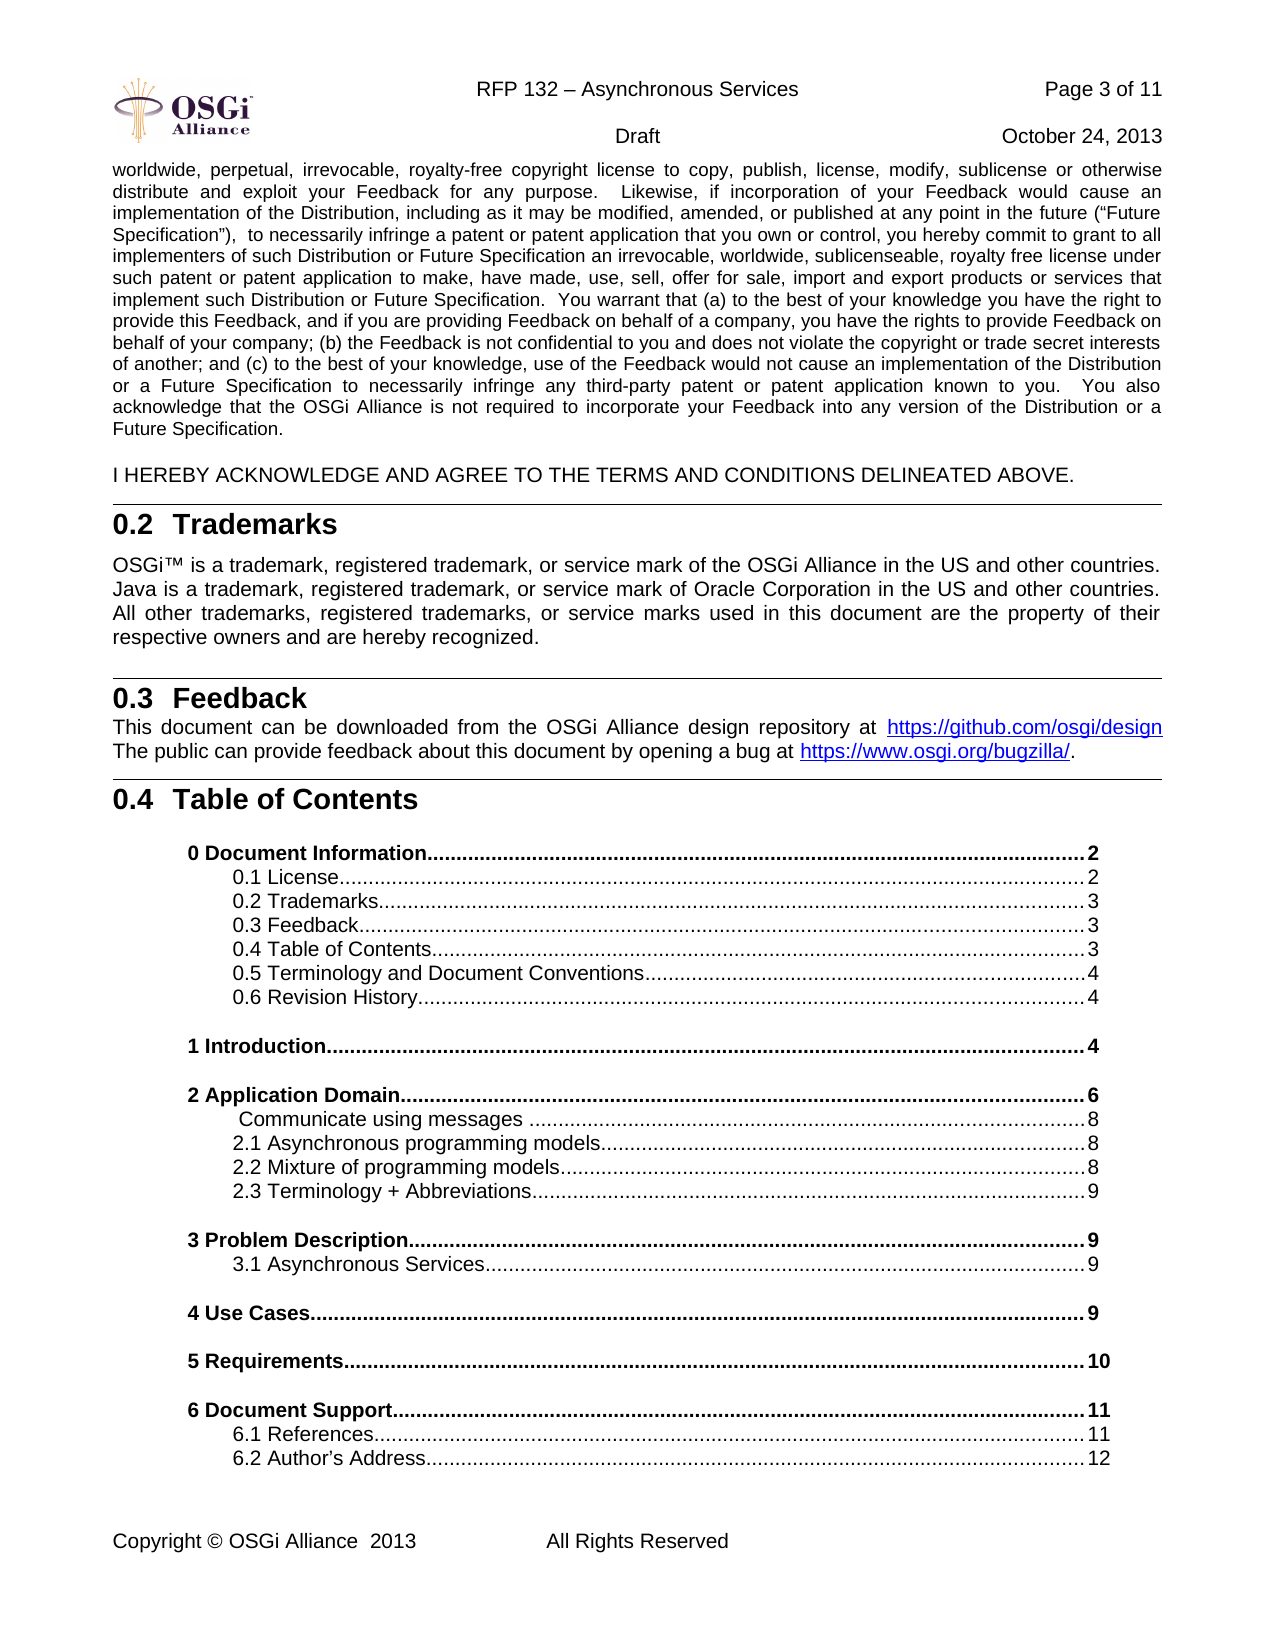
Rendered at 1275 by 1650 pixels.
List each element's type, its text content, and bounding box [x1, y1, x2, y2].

text 2 Application Domain 6 [187, 1083, 1162, 1107]
subtitle Trademarks [112, 505, 1162, 541]
text 3.1 Asynchronous Services 9 [232, 1251, 1162, 1275]
text 6.1 References 11 [232, 1422, 1162, 1446]
text OSGi™ is a trademark, registered trademark, or service mark of the OSGi Alliance in the US and other countries. Java is a trademark, registered trademark, or service mark of Oracle Corporation in the US and other countries. All other trademarks, registered trademarks, or service marks used in this document are the property of their respective owners and are hereby recognized. [112, 553, 1162, 649]
text I HEREBY ACKNOWLEDGE AND AGREE TO THE TERMS AND CONDITIONS DELINEATED ABOVE. [112, 463, 1162, 487]
text 2.1 Asynchronous programming models 8 [232, 1131, 1162, 1154]
picture [114, 78, 254, 143]
text 1 Introduction 4 [187, 1034, 1162, 1058]
text 0.3 Feedback 3 [232, 913, 1162, 937]
text 5 Requirements 10 [187, 1349, 1162, 1373]
text 0.2 Trademarks 3 [232, 889, 1162, 913]
text worldwide, perpetual, irrevocable, royalty-free copyright license to copy, publish, license, modify, sublicense or otherwise distribute and exploit your Feedback for any purpose. Likewise, if incorporation of your Feedback would cause an implementation of the Distribution, including as it may be modified, amended, or published at any point in the future (“Future Specification”), to necessarily infringe a patent or patent application that you own or control, you hereby commit to grant to all implementers of such Distribution or Future Specification an irrevocable, worldwide, sublicenseable, royalty free license under such patent or patent application to make, have made, use, sell, offer for sale, import and export products or services that implement such Distribution or Future Specification. You warrant that (a) to the best of your knowledge you have the right to provide this Feedback, and if you are providing Feedback on behalf of a company, you have the rights to provide Feedback on behalf of your company; (b) the Feedback is not confidential to you and does not violate the copyright or trade secret interests of another; and (c) to the best of your knowledge, use of the Feedback would not cause an implementation of the Distribution or a Future Specification to necessarily infringe any third-party patent or patent application known to you. You also acknowledge that the OSGi Alliance is not required to incorporate your Feedback into any version of the Distribution or a Future Specification. [112, 159, 1162, 439]
subtitle Feedback [112, 679, 1162, 715]
text 0 Document Information 2 [187, 841, 1162, 865]
text 6.2 Author’s Address 12 [232, 1446, 1162, 1470]
text 0.4 Table of Contents 3 [232, 937, 1162, 961]
text Communicate using messages 8 [232, 1107, 1162, 1131]
text 2.2 Mixture of programming models 8 [232, 1154, 1162, 1178]
text 2.3 Terminology + Abbreviations 9 [232, 1178, 1162, 1202]
text This document can be downloaded from the OSGi Alliance design repository at https://github.com/osgi/design The public can provide feedback about this document by opening a bug at https://www.osgi.org/bugzilla/. [112, 715, 1162, 763]
subtitle Table of Contents [112, 780, 1162, 816]
text 0.5 Terminology and Document Conventions 4 [232, 961, 1162, 985]
text 0.1 License 2 [232, 865, 1162, 889]
text 4 Use Cases 9 [187, 1300, 1162, 1324]
text 6 Document Support 11 [187, 1398, 1162, 1422]
text 0.6 Revision History 4 [232, 985, 1162, 1009]
text 3 Problem Description 9 [187, 1227, 1162, 1251]
